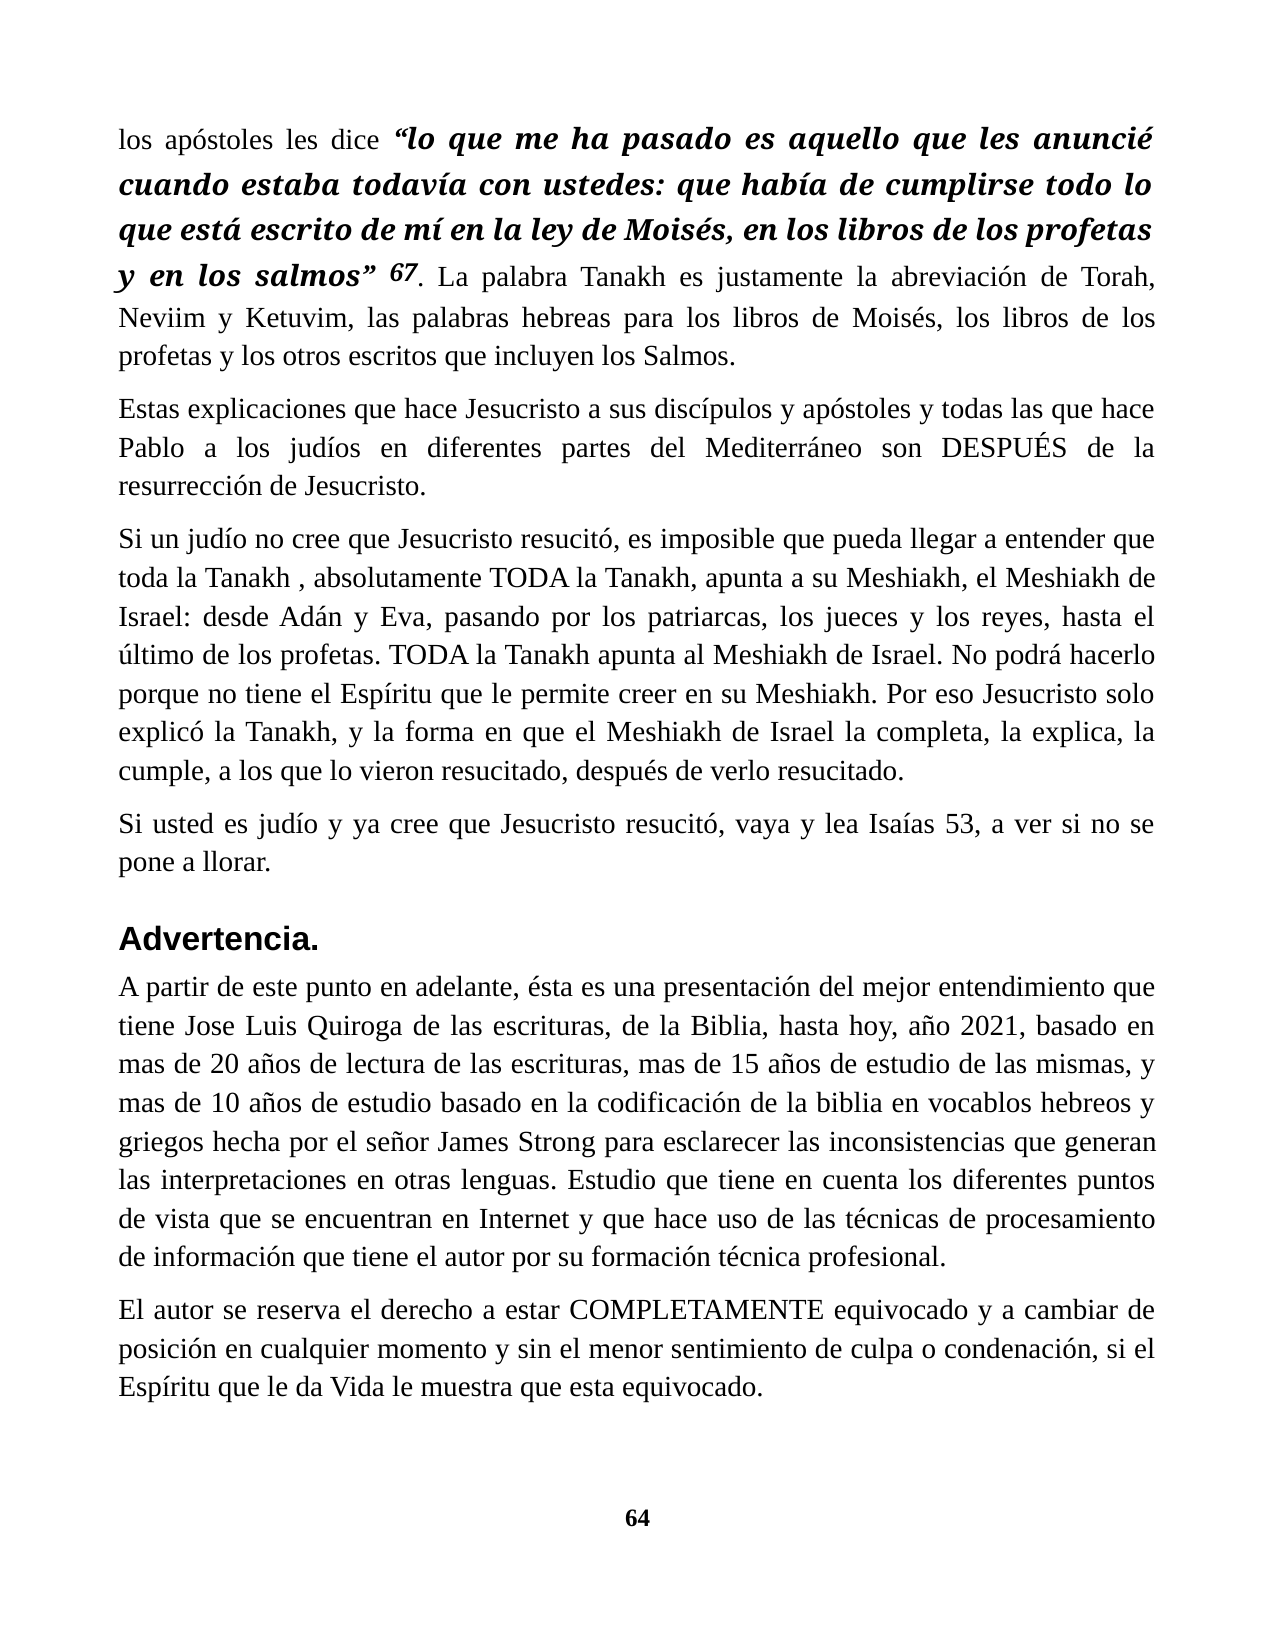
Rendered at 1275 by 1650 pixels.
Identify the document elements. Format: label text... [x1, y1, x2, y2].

text A partir de este punto en adelante, ésta es una presentación del mejor entendimiento que tiene Jose Luis Quiroga de las escrituras, de la Biblia, hasta hoy, año 2021, basado en mas de 20 años de lectura de las escrituras, mas de 15 años de estudio de las mismas, y mas de 10 años de estudio basado en la codificación de la biblia en vocablos hebreos y griegos hecha por el señor James Strong para esclarecer las inconsistencias que generan las interpretaciones en otras lenguas. Estudio que tiene en cuenta los diferentes puntos de vista que se encuentran en Internet y que hace uso de las técnicas de procesamiento de información que tiene el autor por su formación técnica profesional. [118, 969, 1157, 1273]
text Estas explicaciones que hace Jesucristo a sus discípulos y apóstoles y todas las que hace Pablo a los judíos en diferentes partes del Mediterráneo son DESPUÉS de la resurrección de Jesucristo. [118, 391, 1157, 502]
text los apóstoles les dice “lo que me ha pasado es aquello que les anuncié cuando estaba todavía con ustedes: que había de cumplirse todo lo que está escrito de mí en la ley de Moisés, en los libros de los profetas y en los salmos” . La palabra Tanakh es justamente la abreviación de Torah, Neviim y Ketuvim, las palabras hebreas para los libros de Moisés, los libros de los profetas y los otros escritos que incluyen los Salmos. [118, 118, 1157, 372]
text El autor se reserva el derecho a estar COMPLETAMENTE equivocado y a cambiar de posición en cualquier momento y sin el menor sentimiento de culpa o condenación, si el Espíritu que le da Vida le muestra que esta equivocado. [118, 1292, 1157, 1403]
subtitle Advertencia. [118, 918, 1157, 957]
text Si un judío no cree que Jesucristo resucitó, es imposible que pueda llegar a entender que toda la Tanakh , absolutamente TODA la Tanakh, apunta a su Meshiakh, el Meshiakh de Israel: desde Adán y Eva, pasando por los patriarcas, los jueces y los reyes, hasta el último de los profetas. TODA la Tanakh apunta al Meshiakh de Israel. No podrá hacerlo porque no tiene el Espíritu que le permite creer en su Meshiakh. Por eso Jesucristo solo explicó la Tanakh, y la forma en que el Meshiakh de Israel la completa, la explica, la cumple, a los que lo vieron resucitado, después de verlo resucitado. [118, 522, 1157, 786]
text Si usted es judío y ya cree que Jesucristo resucitó, vaya y lea Isaías 53, a ver si no se pone a llorar. [118, 806, 1157, 878]
